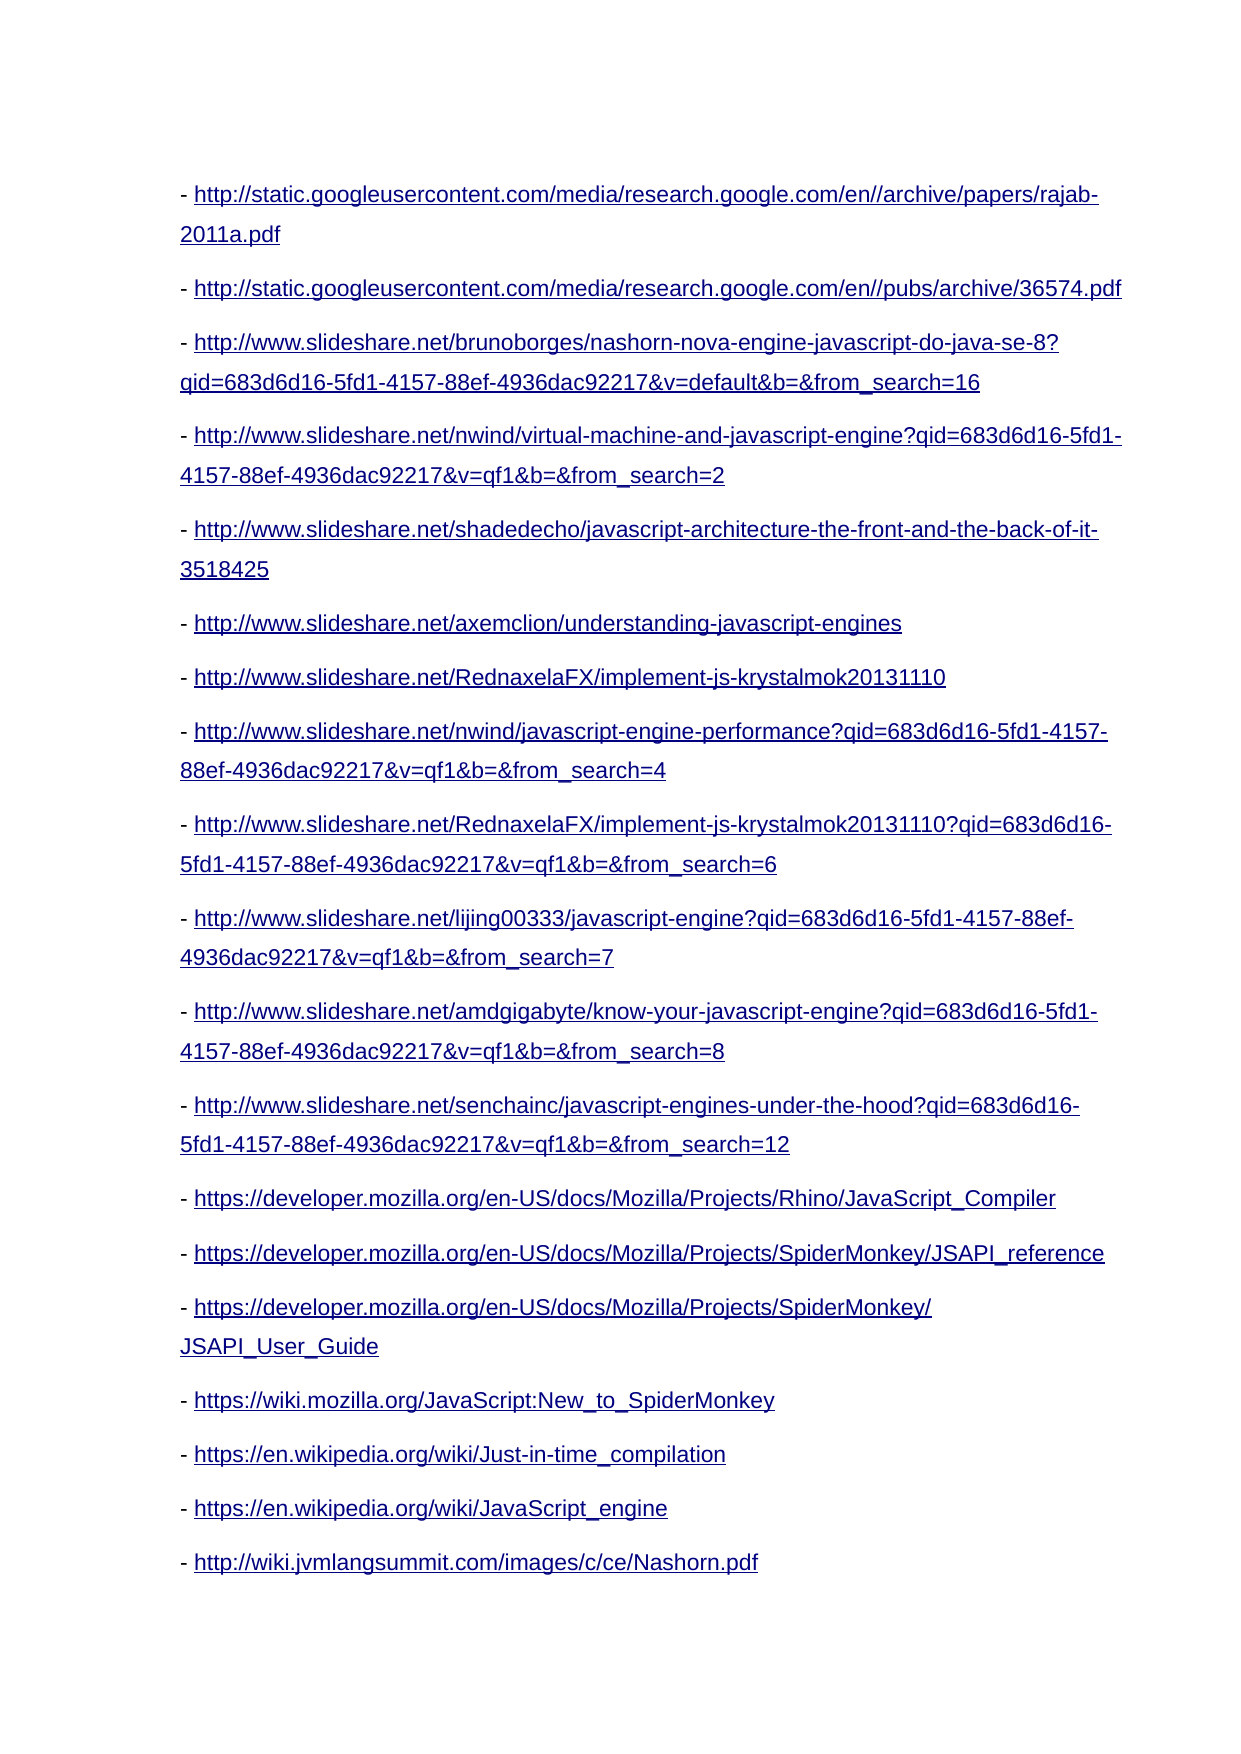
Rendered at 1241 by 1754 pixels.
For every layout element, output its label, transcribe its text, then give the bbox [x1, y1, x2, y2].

text - https://wiki.mozilla.org/JavaScript:New_to_SpiderMonkey [180, 1387, 1122, 1413]
text - http://www.slideshare.net/lijing00333/javascript-engine?qid=683d6d16-5fd1-4157-88ef-4936dac92217&v=qf1&b=&from_search=7 [180, 905, 1122, 971]
text - http://www.slideshare.net/axemclion/understanding-javascript-engines [180, 609, 1122, 636]
text - https://en.wikipedia.org/wiki/JavaScript_engine [180, 1495, 1122, 1522]
text - http://www.slideshare.net/nwind/virtual-machine-and-javascript-engine?qid=683d6d16-5fd1-4157-88ef-4936dac92217&v=qf1&b=&from_search=2 [180, 422, 1122, 488]
text - https://developer.mozilla.org/en-US/docs/Mozilla/Projects/SpiderMonkey/JSAPI_User_Guide [180, 1293, 1122, 1359]
text - http://static.googleusercontent.com/media/research.google.com/en//archive/papers/rajab-2011a.pdf [180, 181, 1122, 247]
text - http://www.slideshare.net/senchainc/javascript-engines-under-the-hood?qid=683d6d16-5fd1-4157-88ef-4936dac92217&v=qf1&b=&from_search=12 [180, 1092, 1122, 1158]
text - http://www.slideshare.net/nwind/javascript-engine-performance?qid=683d6d16-5fd1-4157-88ef-4936dac92217&v=qf1&b=&from_search=4 [180, 718, 1122, 783]
text - https://developer.mozilla.org/en-US/docs/Mozilla/Projects/Rhino/JavaScript_Compiler [180, 1185, 1122, 1212]
text - http://www.slideshare.net/RednaxelaFX/implement-js-krystalmok20131110?qid=683d6d16-5fd1-4157-88ef-4936dac92217&v=qf1&b=&from_search=6 [180, 811, 1122, 877]
text - http://www.slideshare.net/RednaxelaFX/implement-js-krystalmok20131110 [180, 664, 1122, 690]
text - https://developer.mozilla.org/en-US/docs/Mozilla/Projects/SpiderMonkey/JSAPI_reference [180, 1239, 1122, 1266]
text - http://www.slideshare.net/brunoborges/nashorn-nova-engine-javascript-do-java-se-8?qid=683d6d16-5fd1-4157-88ef-4936dac92217&v=default&b=&from_search=16 [180, 329, 1122, 395]
text - http://www.slideshare.net/shadedecho/javascript-architecture-the-front-and-the-back-of-it-3518425 [180, 516, 1122, 582]
text - http://static.googleusercontent.com/media/research.google.com/en//pubs/archive/36574.pdf [180, 275, 1122, 301]
text - http://wiki.jvmlangsummit.com/images/c/ce/Nashorn.pdf [180, 1549, 1122, 1576]
text - https://en.wikipedia.org/wiki/Just-in-time_compilation [180, 1441, 1122, 1467]
text - http://www.slideshare.net/amdgigabyte/know-your-javascript-engine?qid=683d6d16-5fd1-4157-88ef-4936dac92217&v=qf1&b=&from_search=8 [180, 998, 1122, 1064]
